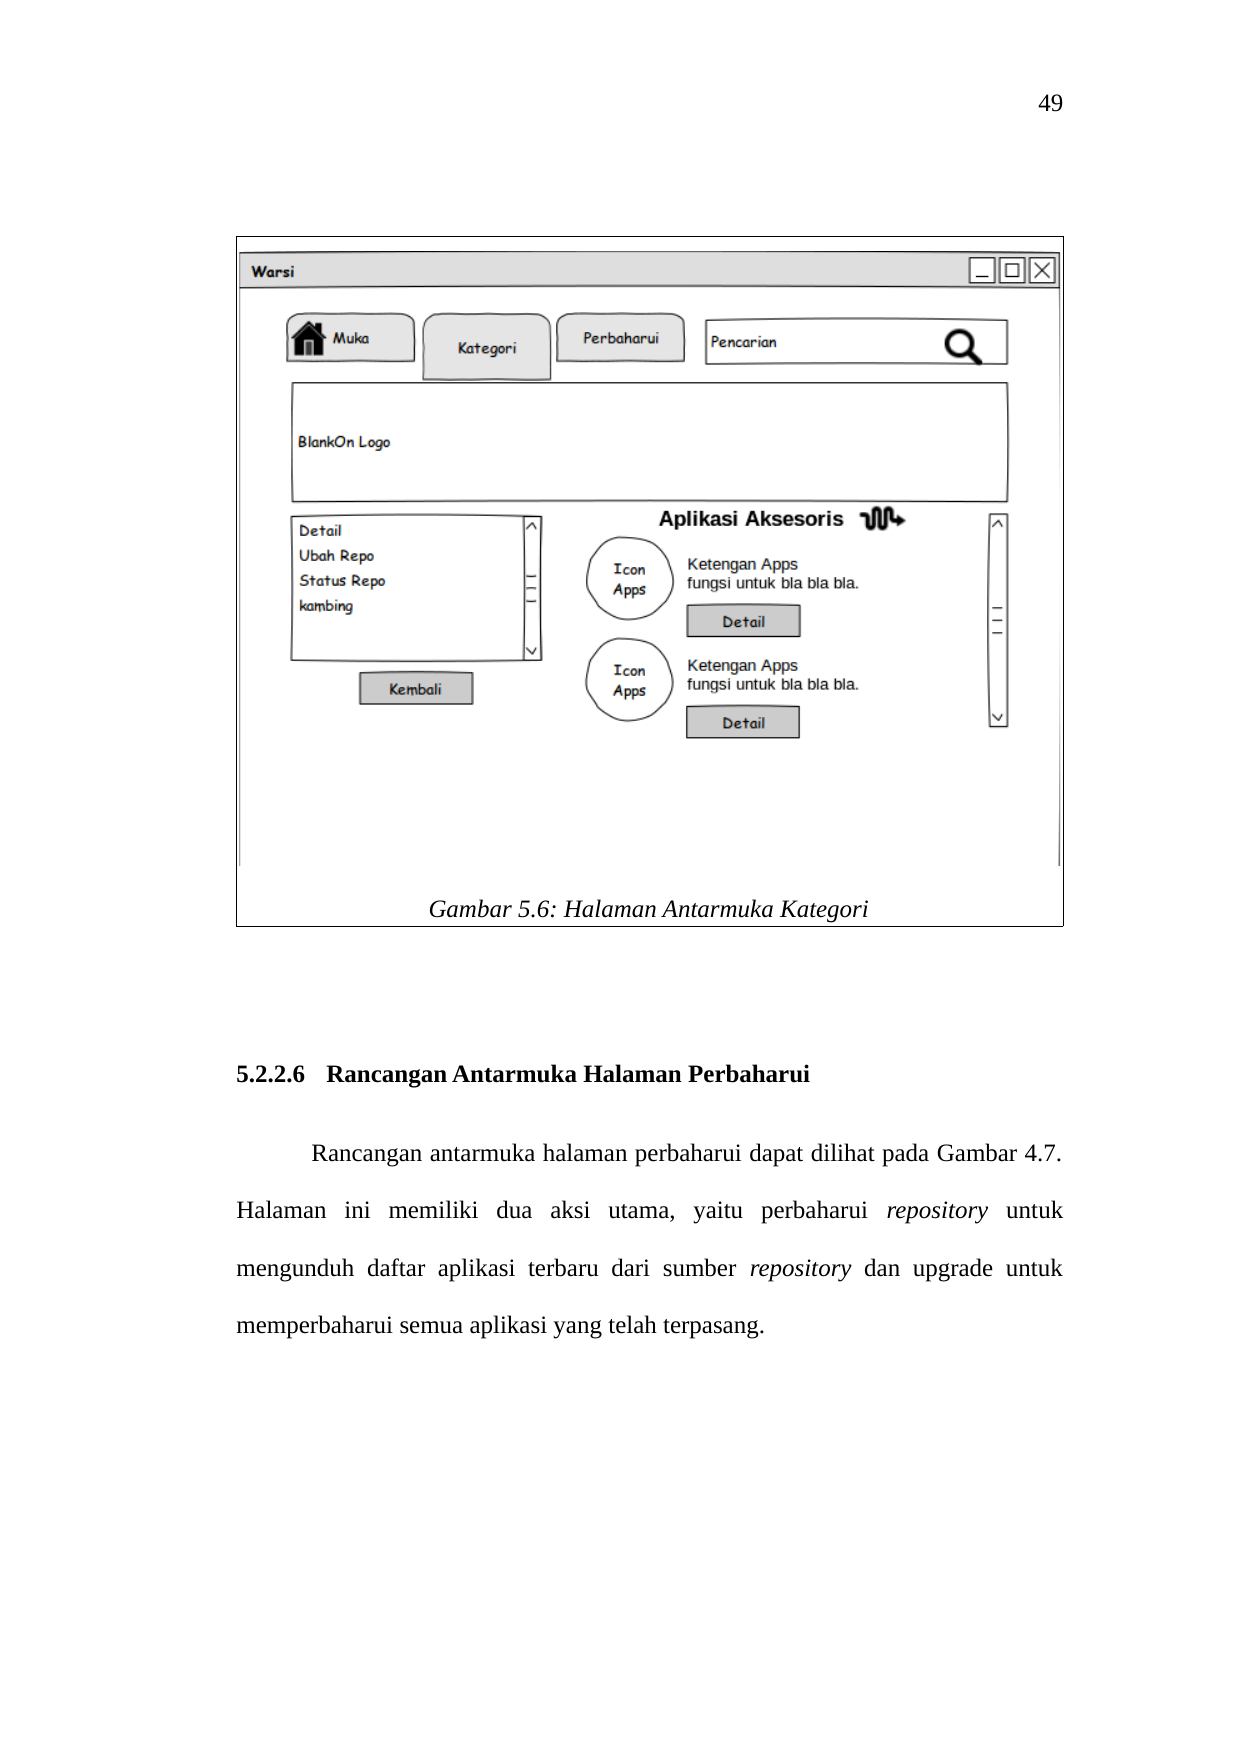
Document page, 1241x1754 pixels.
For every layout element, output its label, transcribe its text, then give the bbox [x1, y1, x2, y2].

picture [239, 251, 1060, 866]
text Gambar 5.6: Halaman Antarmuka Kategori [239, 866, 1060, 923]
text Rancangan antarmuka halaman perbaharui dapat dilihat pada Gambar 4.7. Halaman ini memiliki dua aksi utama, yaitu perbaharui repository untuk mengunduh daftar aplikasi terbaru dari sumber repository dan upgrade untuk memperbaharui semua aplikasi yang telah terpasang. [236, 1138, 1063, 1339]
subtitle Rancangan Antarmuka Halaman Perbaharui [236, 1059, 1063, 1088]
